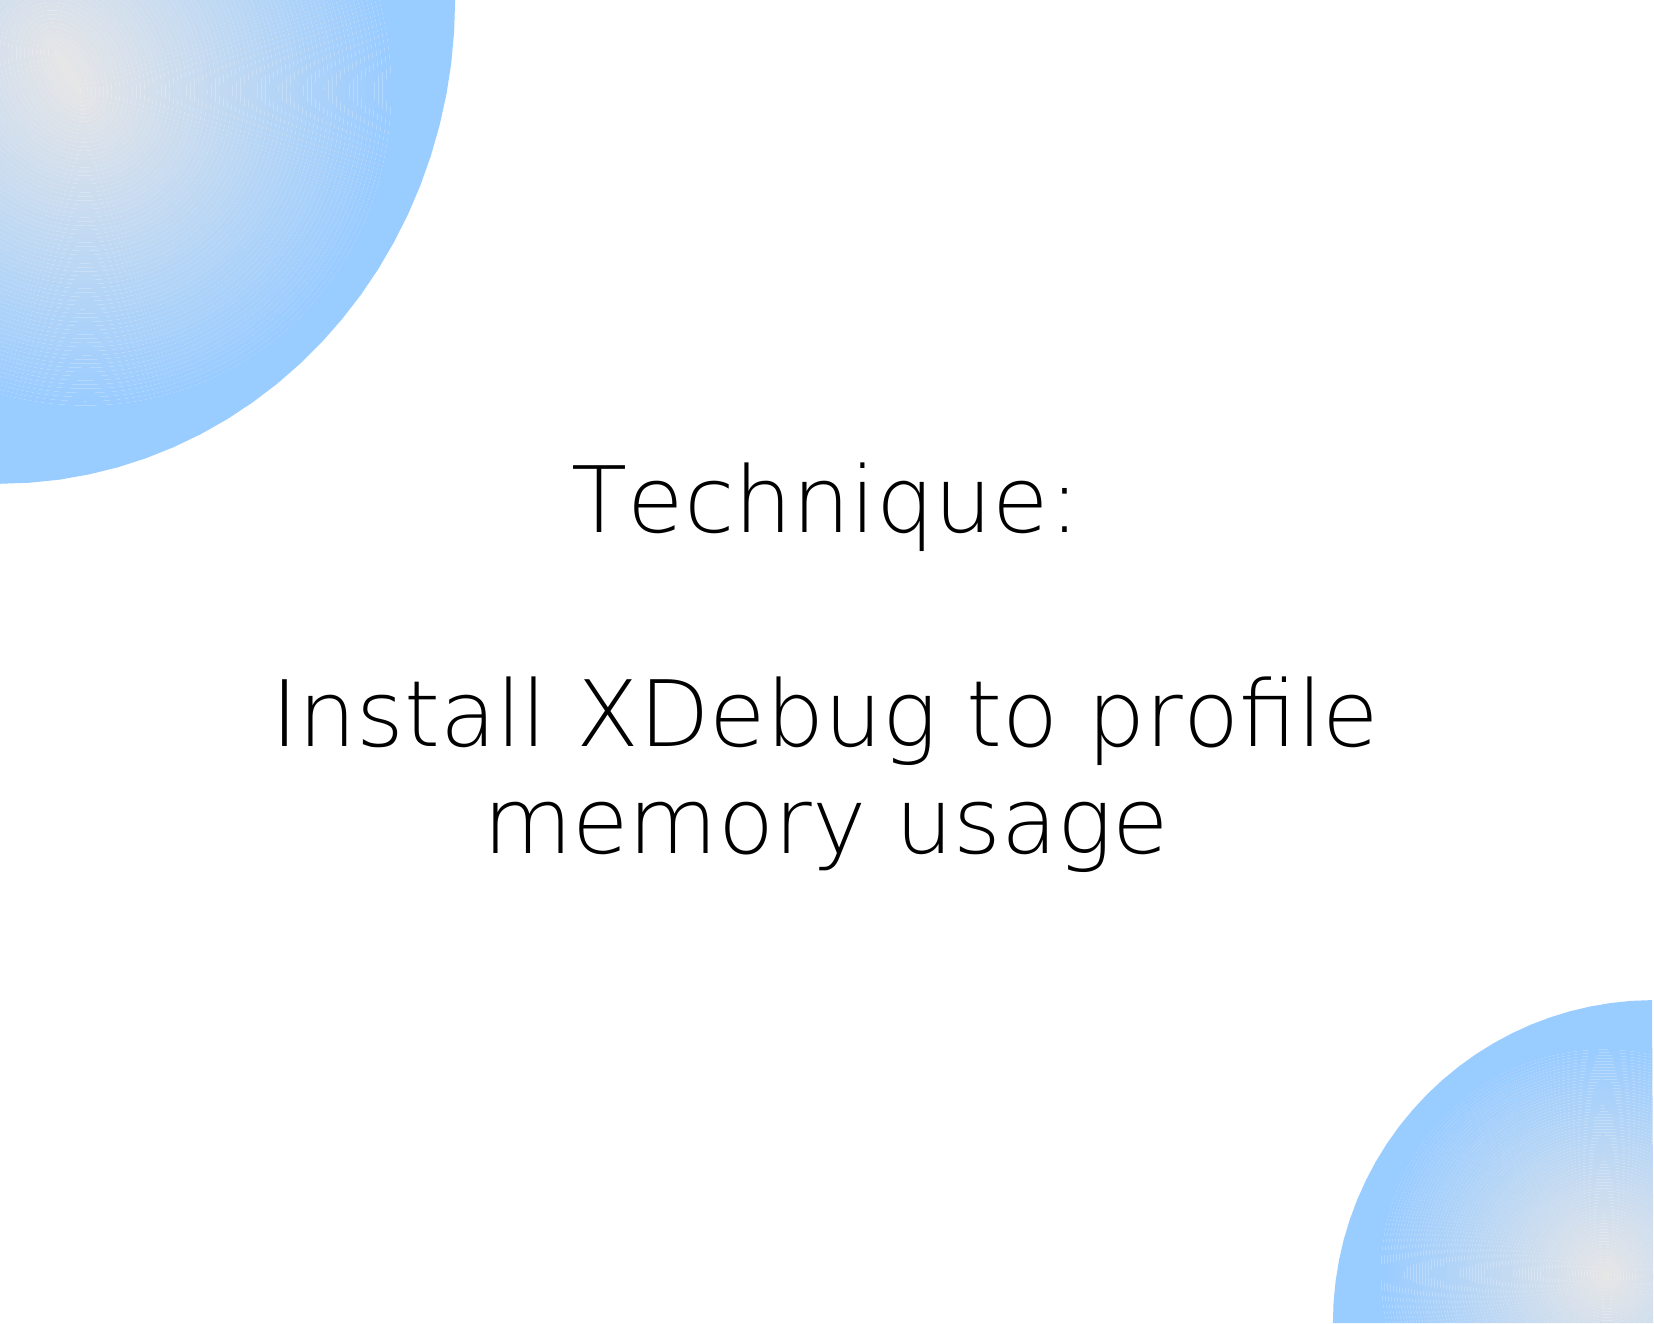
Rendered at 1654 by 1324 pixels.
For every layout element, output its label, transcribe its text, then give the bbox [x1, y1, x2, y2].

subtitle Technique: Install XDebug to profile memory usage [82, 149, 1571, 1174]
